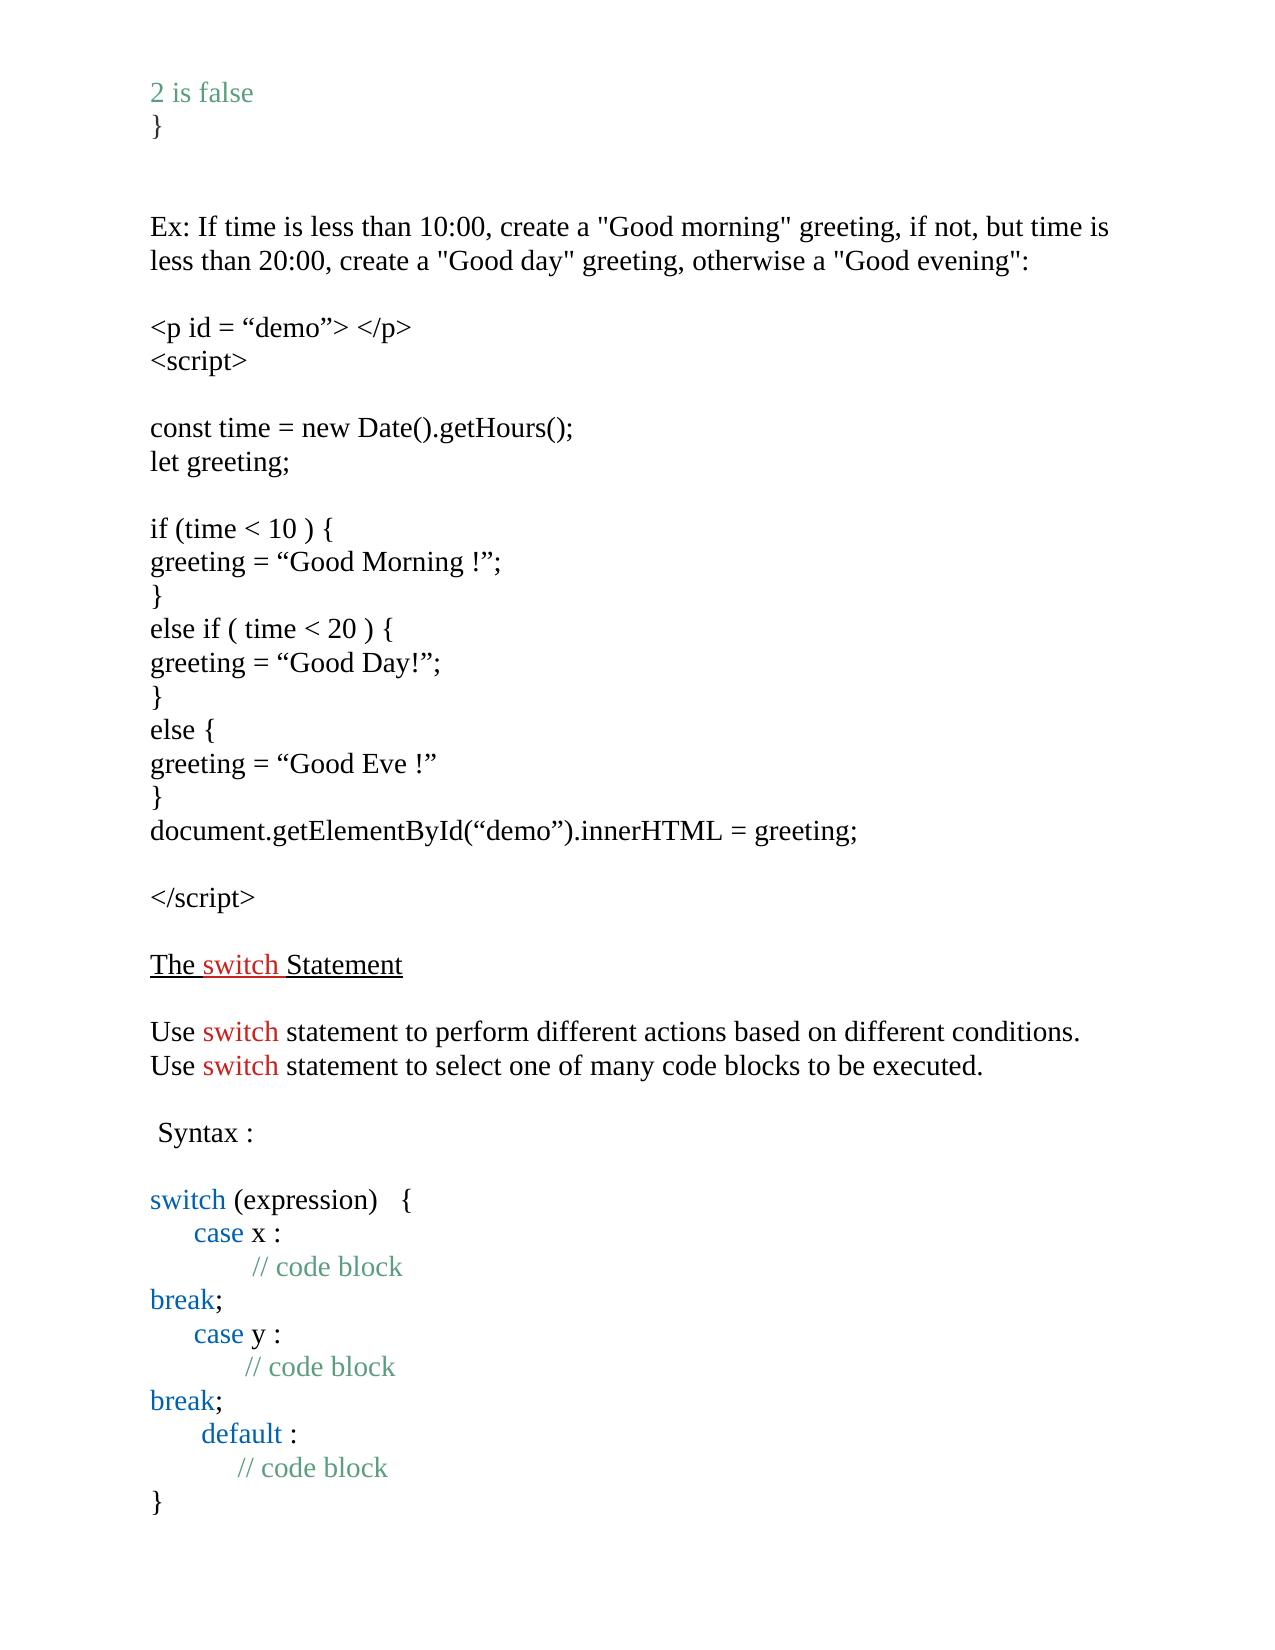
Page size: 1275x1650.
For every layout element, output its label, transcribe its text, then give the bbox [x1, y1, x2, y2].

text switch (expression) { [150, 1182, 1125, 1215]
text } [150, 779, 1125, 813]
text 2 is false [150, 75, 1125, 108]
text } [150, 1484, 1125, 1517]
text else { [150, 712, 1125, 746]
text // code block [150, 1249, 1125, 1282]
text const time = new Date().getHours(); [150, 410, 1125, 444]
text default : [150, 1417, 1125, 1450]
text } [150, 108, 1125, 142]
text Use switch statement to perform different actions based on different conditions. Use switch statement to select one of many code blocks to be executed. [150, 1014, 1125, 1081]
text greeting = “Good Eve !” [150, 746, 1125, 779]
text // code block [150, 1349, 1125, 1383]
text break; [150, 1282, 1125, 1316]
text <p id = “demo”> </p> [150, 310, 1125, 343]
text document.getElementById(“demo”).innerHTML = greeting; [150, 813, 1125, 846]
text The switch Statement [150, 947, 1125, 981]
text } [150, 578, 1125, 612]
text </script> [150, 880, 1125, 913]
text Syntax : [150, 1115, 1125, 1148]
text case x : [150, 1215, 1125, 1249]
text <script> [150, 343, 1125, 377]
text break; [150, 1383, 1125, 1417]
text else if ( time < 20 ) { [150, 612, 1125, 645]
text greeting = “Good Day!”; [150, 645, 1125, 679]
text greeting = “Good Morning !”; [150, 544, 1125, 578]
text let greeting; [150, 444, 1125, 477]
text if (time < 10 ) { [150, 511, 1125, 544]
text Ex: If time is less than 10:00, create a "Good morning" greeting, if not, but time is less than 20:00, create a "Good day" greeting, otherwise a "Good evening": [150, 209, 1125, 276]
text case y : [150, 1316, 1125, 1349]
text } [150, 679, 1125, 712]
text // code block [150, 1450, 1125, 1484]
